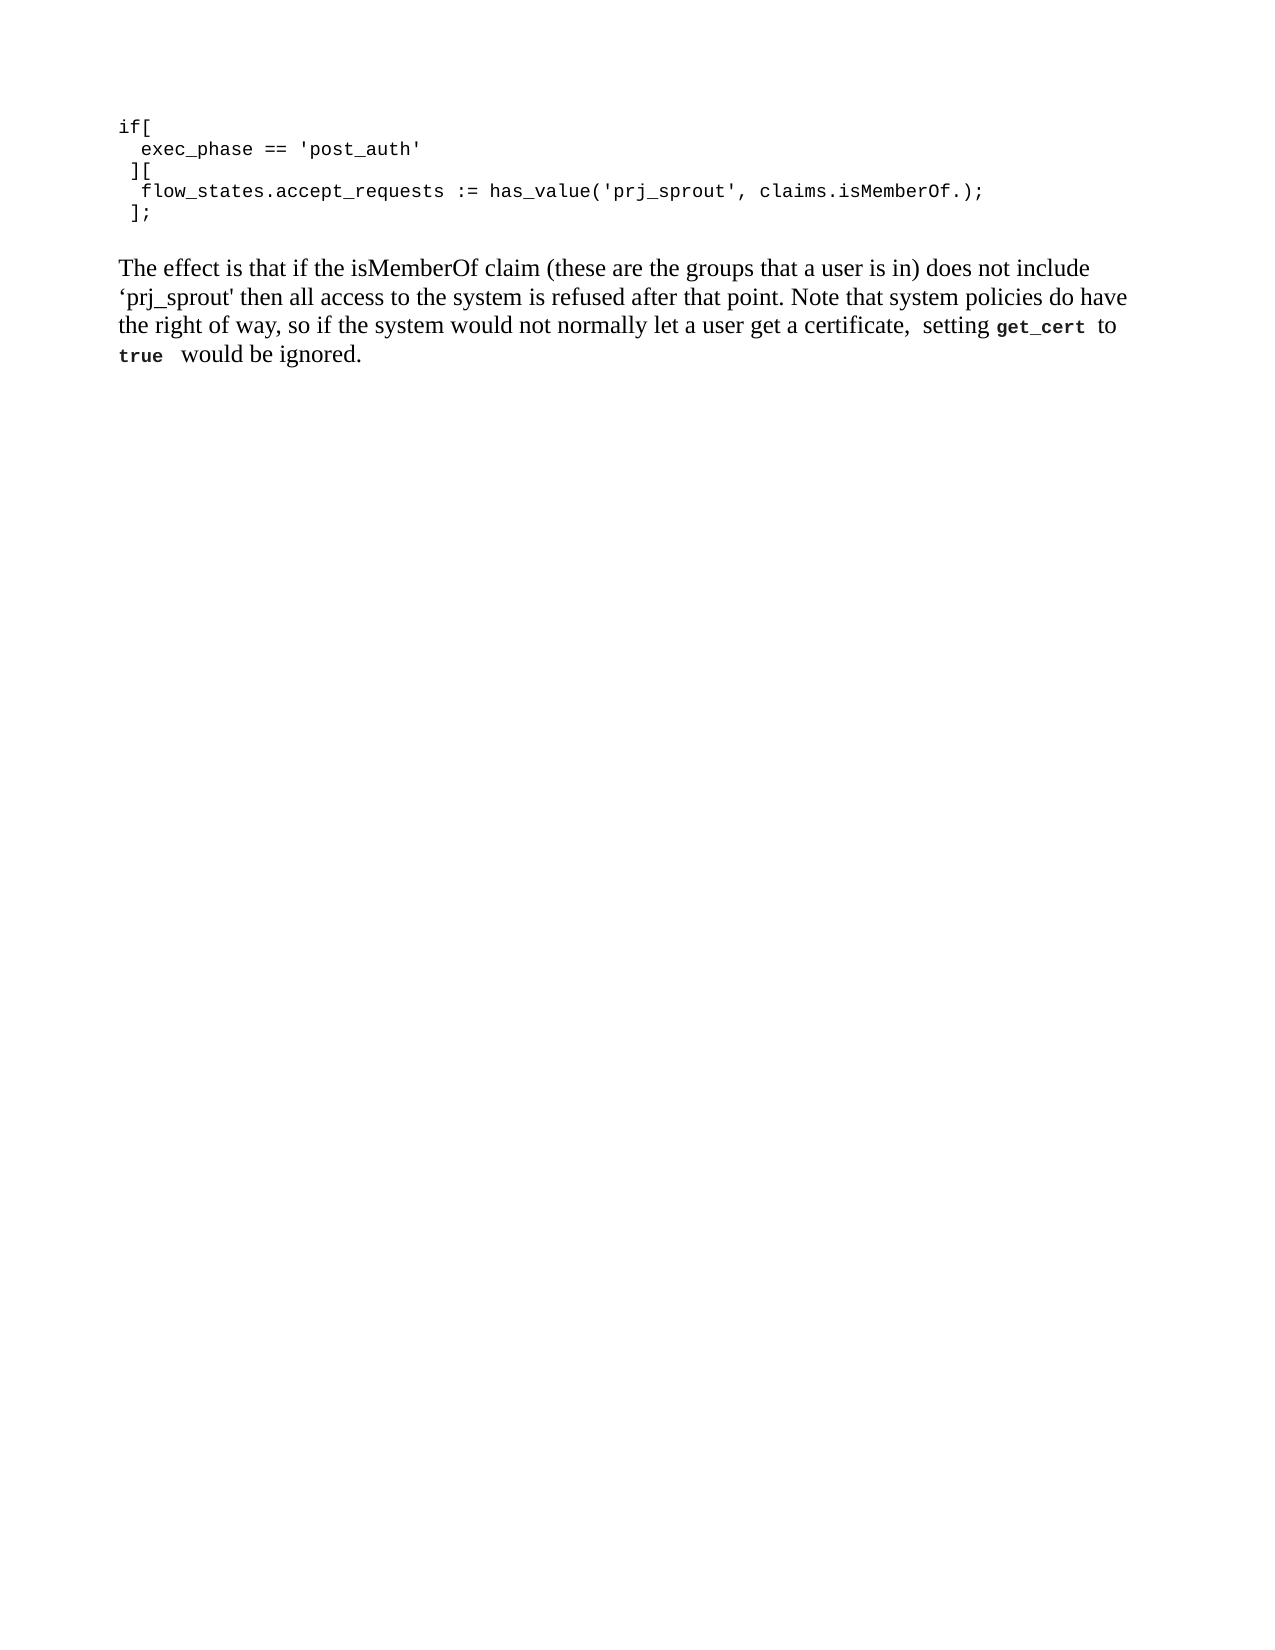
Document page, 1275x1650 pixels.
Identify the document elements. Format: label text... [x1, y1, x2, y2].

text The effect is that if the isMemberOf claim (these are the groups that a user is in) does not include ‘prj_sprout' then all access to the system is refused after that point. Note that system policies do have the right of way, so if the system would not normally let a user get a certificate, setting get_cert to true would be ignored. [118, 253, 1157, 368]
text ]; [118, 203, 1157, 253]
text exec_phase == 'post_auth' [118, 139, 1157, 161]
text flow_states.accept_requests := has_value('prj_sprout', claims.isMemberOf.); [118, 182, 1157, 203]
text if[ [118, 118, 1157, 139]
text ][ [118, 161, 1157, 182]
